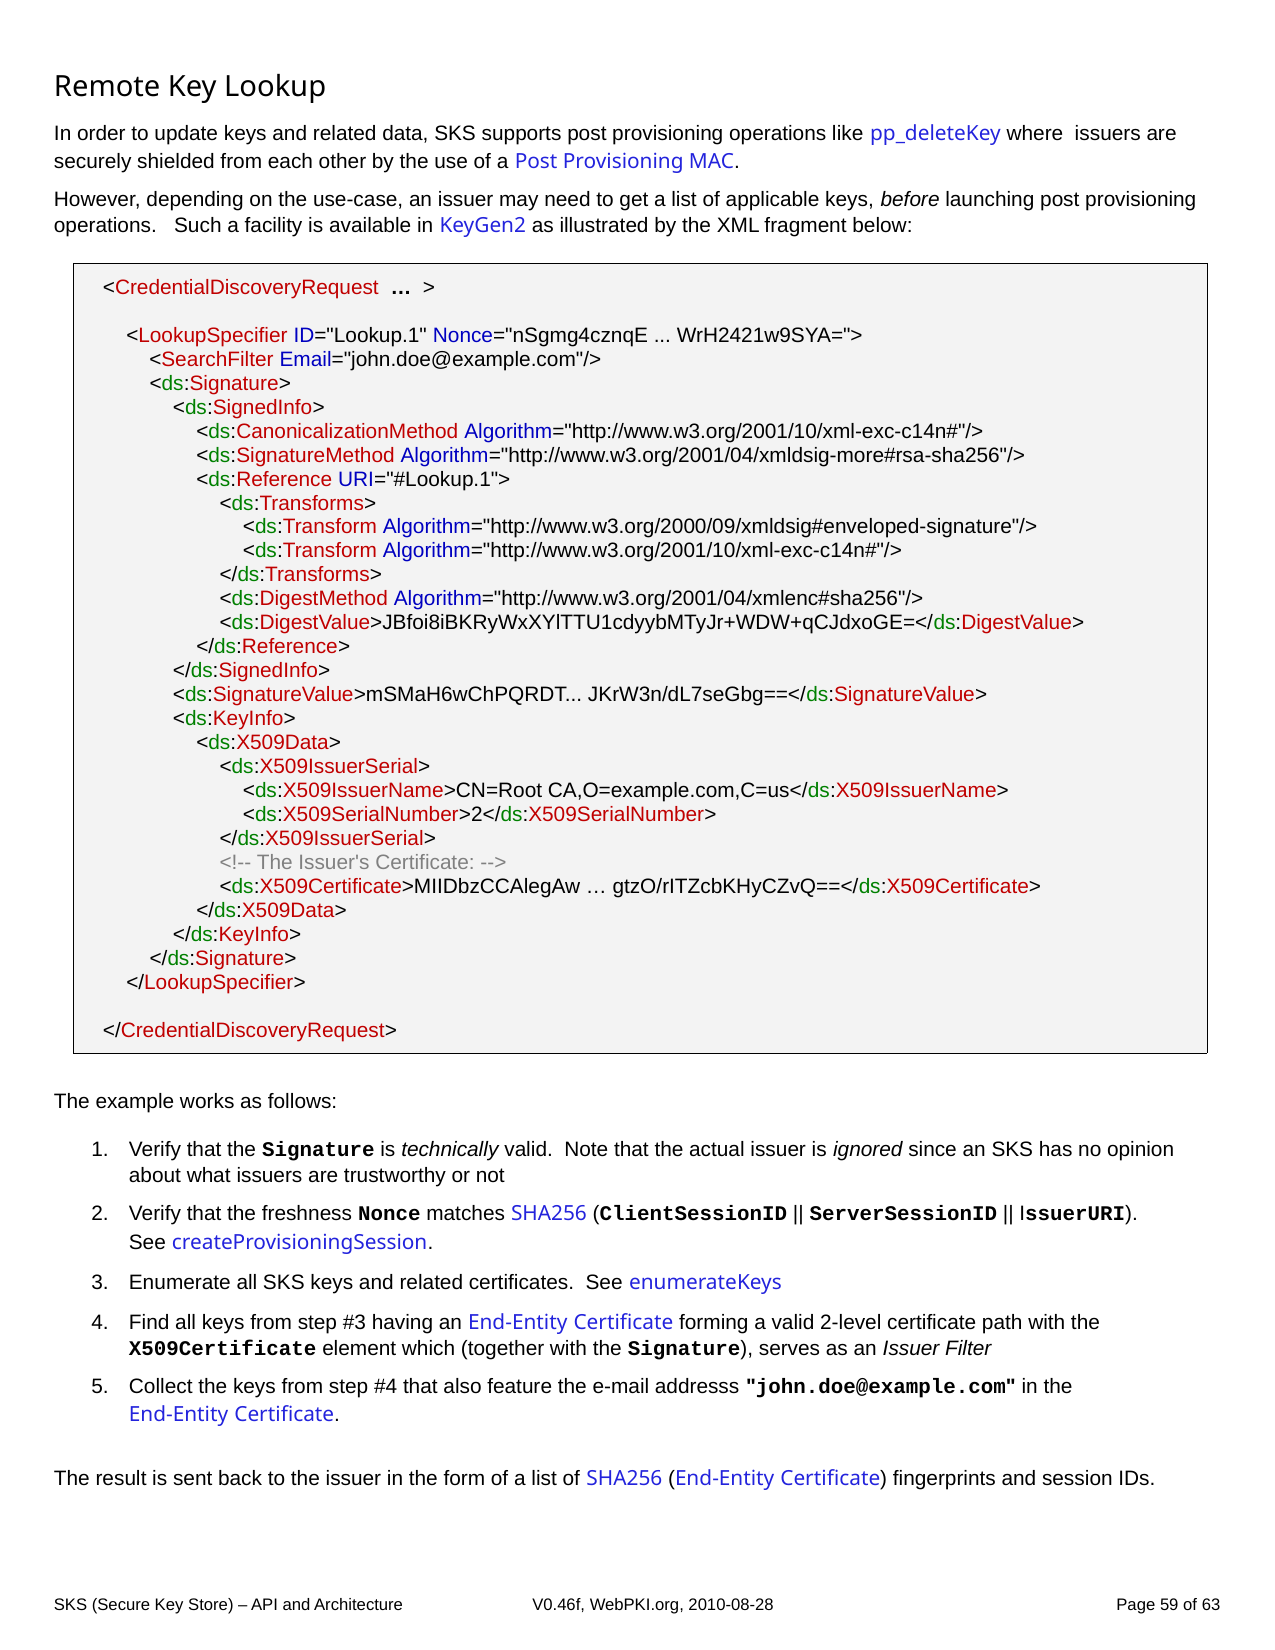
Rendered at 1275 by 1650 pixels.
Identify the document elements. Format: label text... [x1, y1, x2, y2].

text However, depending on the use-case, an issuer may need to get a list of applicable keys, before launching post provisioning operations. Such a facility is available in KeyGen2 as illustrated by the XML fragment below: [54, 186, 1221, 263]
list Find all keys from step #3 having an End-Entity Certificate forming a valid 2-level certificate path with the X509Certificate element which (together with the Signature), serves as an Issuer Filter [91, 1307, 1221, 1362]
text The example works as follows: [54, 1089, 1221, 1137]
list Enumerate all SKS keys and related certificates. See enumerateKeys [91, 1267, 1221, 1296]
list Verify that the freshness Nonce matches SHA256 (ClientSessionID || ServerSessionID || IssuerURI). See createProvisioningSession. [91, 1198, 1221, 1255]
table_header <CredentialDiscoveryRequest … > <LookupSpecifier ID="Lookup.1" Nonce="nSgmg4cznqE ... WrH2421w9SYA="> <SearchFilter Email="john.doe@example.com"/> <ds:Signature> <ds:SignedInfo> <ds:CanonicalizationMethod Algorithm="http://www.w3.org/2001/10/xml-exc-c14n#"/> <ds:SignatureMethod Algorithm="http://www.w3.org/2001/04/xmldsig-more#rsa-sha256"/> <ds:Reference URI="#Lookup.1"> <ds:Transforms> <ds:Transform Algorithm="http://www.w3.org/2000/09/xmldsig#enveloped-signature"/> <ds:Transform Algorithm="http://www.w3.org/2001/10/xml-exc-c14n#"/> </ds:Transforms> <ds:DigestMethod Algorithm="http://www.w3.org/2001/04/xmlenc#sha256"/> <ds:DigestValue>JBfoi8iBKRyWxXYlTTU1cdyybMTyJr+WDW+qCJdxoGE=</ds:DigestValue> </ds:Reference> </ds:SignedInfo> <ds:SignatureValue>mSMaH6wChPQRDT... JKrW3n/dL7seGbg==</ds:SignatureValue> <ds:KeyInfo> <ds:X509Data> <ds:X509IssuerSerial> <ds:X509IssuerName>CN=Root CA,O=example.com,C=us</ds:X509IssuerName> <ds:X509SerialNumber>2</ds:X509SerialNumber> </ds:X509IssuerSerial> <!-- The Issuer's Certificate: --> <ds:X509Certificate>MIIDbzCCAlegAw … gtzO/rITZcbKHyCZvQ==</ds:X509Certificate> </ds:X509Data> </ds:KeyInfo> </ds:Signature> </LookupSpecifier> </CredentialDiscoveryRequest> [74, 264, 1207, 1053]
text The result is sent back to the issuer in the form of a list of SHA256 (End-Entity Certificate) fingerprints and session IDs. [54, 1439, 1221, 1492]
list Verify that the Signature is technically valid. Note that the actual issuer is ignored since an SKS has no opinion about what issuers are trustworthy or not [91, 1137, 1221, 1187]
text In order to update keys and related data, SKS supports post provisioning operations like pp_deleteKey where issuers are securely shielded from each other by the use of a Post Provisioning MAC. [54, 118, 1221, 175]
list Collect the keys from step #4 that also feature the e-mail addresss "john.doe@example.com" in the End-Entity Certificate. [91, 1373, 1221, 1428]
subtitle Remote Key Lookup [54, 66, 1221, 105]
